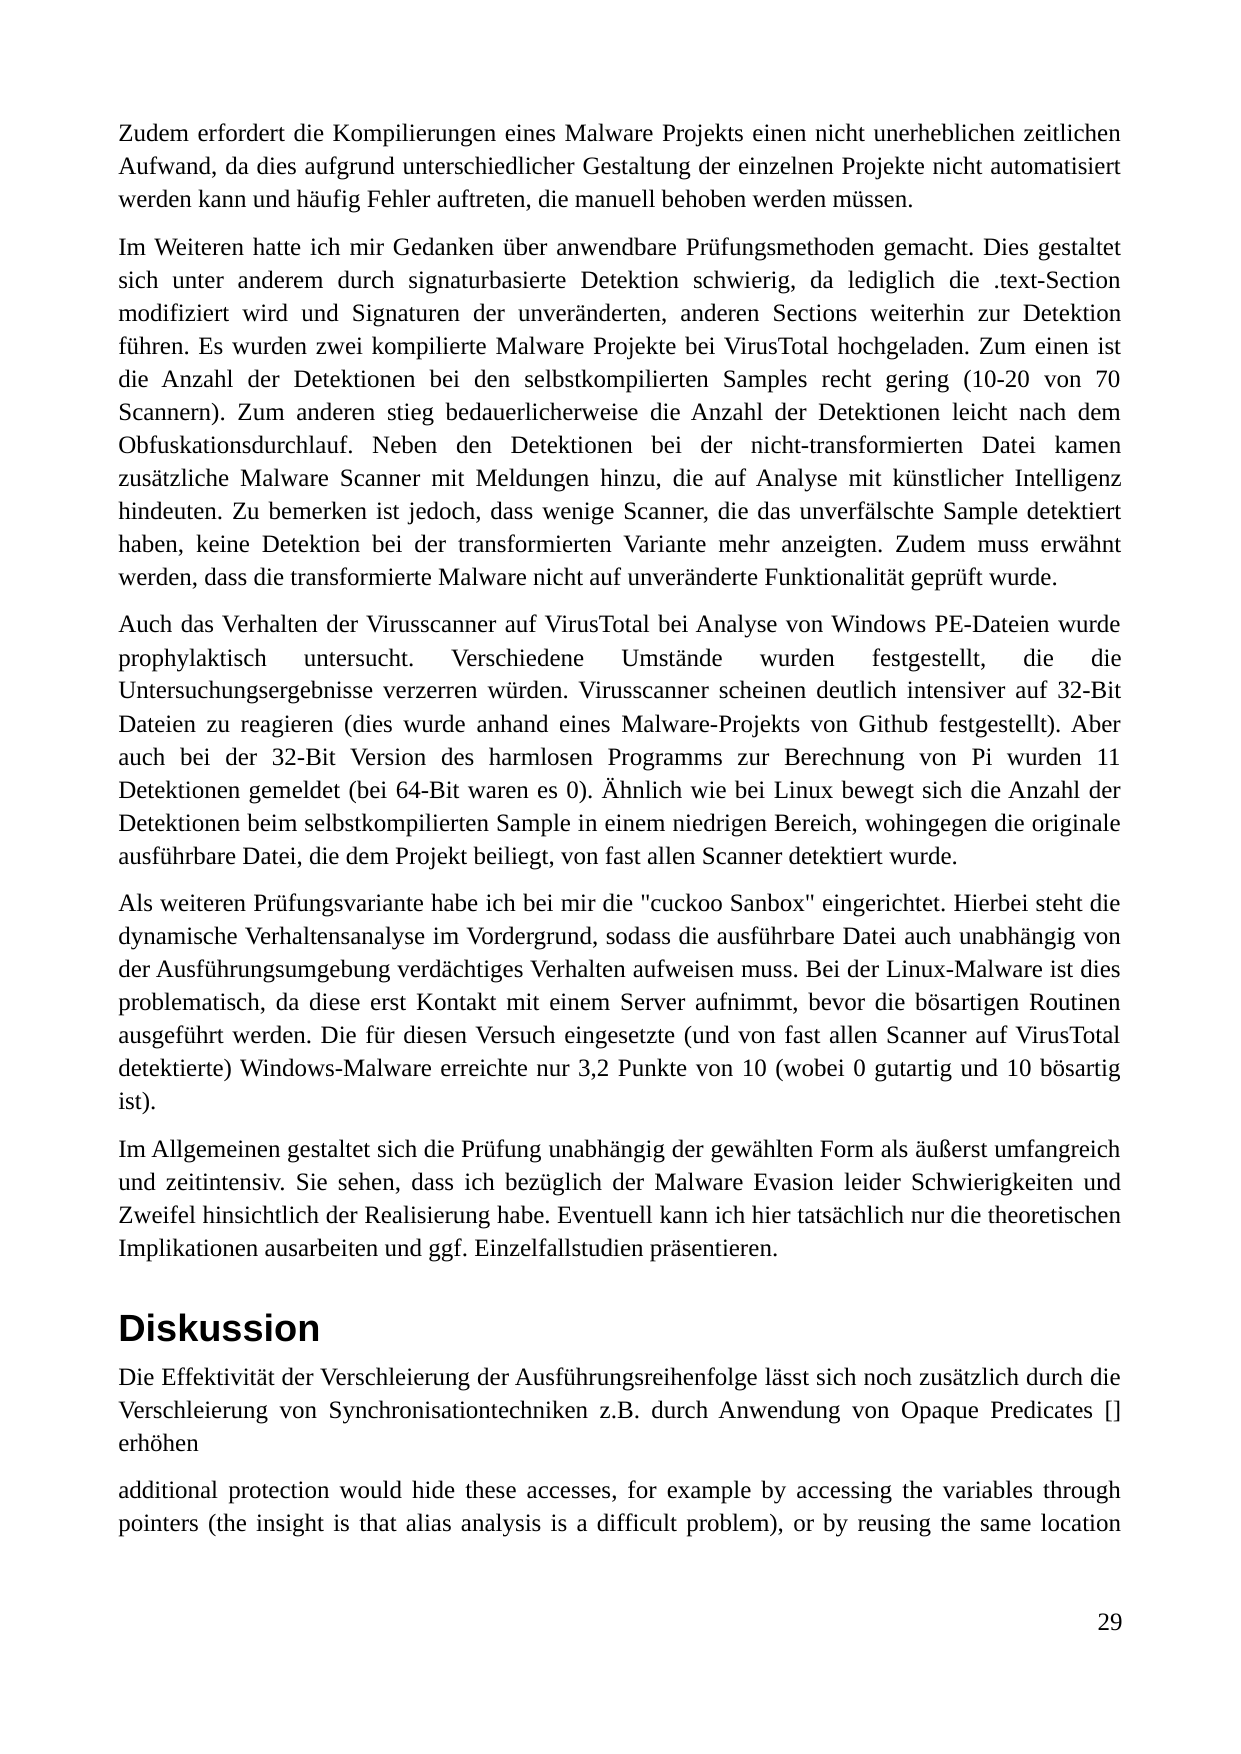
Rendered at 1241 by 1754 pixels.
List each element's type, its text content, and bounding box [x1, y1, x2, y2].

text additional protection would hide these accesses, for example by accessing the variables through pointers (the insight is that alias analysis is a difficult problem), or by reusing the same location [118, 1476, 1122, 1537]
text Als weiteren Prüfungsvariante habe ich bei mir die "cuckoo Sanbox" eingerichtet. Hierbei steht die dynamische Verhaltensanalyse im Vordergrund, sodass die ausführbare Datei auch unabhängig von der Ausführungsumgebung verdächtiges Verhalten aufweisen muss. Bei der Linux-Malware ist dies problematisch, da diese erst Kontakt mit einem Server aufnimmt, bevor die bösartigen Routinen ausgeführt werden. Die für diesen Versuch eingesetzte (und von fast allen Scanner auf VirusTotal detektierte) Windows-Malware erreichte nur 3,2 Punkte von 10 (wobei 0 gutartig und 10 bösartig ist). [118, 888, 1122, 1115]
text Im Weiteren hatte ich mir Gedanken über anwendbare Prüfungsmethoden gemacht. Dies gestaltet sich unter anderem durch signaturbasierte Detektion schwierig, da lediglich die .text-Section modifiziert wird und Signaturen der unveränderten, anderen Sections weiterhin zur Detektion führen. Es wurden zwei kompilierte Malware Projekte bei VirusTotal hochgeladen. Zum einen ist die Anzahl der Detektionen bei den selbstkompilierten Samples recht gering (10-20 von 70 Scannern). Zum anderen stieg bedauerlicherweise die Anzahl der Detektionen leicht nach dem Obfuskationsdurchlauf. Neben den Detektionen bei der nicht-transformierten Datei kamen zusätzliche Malware Scanner mit Meldungen hinzu, die auf Analyse mit künstlicher Intelligenz hindeuten. Zu bemerken ist jedoch, dass wenige Scanner, die das unverfälschte Sample detektiert haben, keine Detektion bei der transformierten Variante mehr anzeigten. Zudem muss erwähnt werden, dass die transformierte Malware nicht auf unveränderte Funktionalität geprüft wurde. [118, 232, 1122, 591]
text Im Allgemeinen gestaltet sich die Prüfung unabhängig der gewählten Form als äußerst umfangreich und zeitintensiv. Sie sehen, dass ich bezüglich der Malware Evasion leider Schwierigkeiten und Zweifel hinsichtlich der Realisierung habe. Eventuell kann ich hier tatsächlich nur die theoretischen Implikationen ausarbeiten und ggf. Einzelfallstudien präsentieren. [118, 1134, 1122, 1262]
text Auch das Verhalten der Virusscanner auf VirusTotal bei Analyse von Windows PE-Dateien wurde prophylaktisch untersucht. Verschiedene Umstände wurden festgestellt, die die Untersuchungsergebnisse verzerren würden. Virusscanner scheinen deutlich intensiver auf 32-Bit Dateien zu reagieren (dies wurde anhand eines Malware-Projekts von Github festgestellt). Aber auch bei der 32-Bit Version des harmlosen Programms zur Berechnung von Pi wurden 11 Detektionen gemeldet (bei 64-Bit waren es 0). Ähnlich wie bei Linux bewegt sich die Anzahl der Detektionen beim selbstkompilierten Sample in einem niedrigen Bereich, wohingegen die originale ausführbare Datei, die dem Projekt beiliegt, von fast allen Scanner detektiert wurde. [118, 609, 1122, 869]
subtitle Diskussion [118, 1306, 1122, 1349]
text Zudem erfordert die Kompilierungen eines Malware Projekts einen nicht unerheblichen zeitlichen Aufwand, da dies aufgrund unterschiedlicher Gestaltung der einzelnen Projekte nicht automatisiert werden kann und häufig Fehler auftreten, die manuell behoben werden müssen. [118, 118, 1122, 213]
text Die Effektivität der Verschleierung der Ausführungsreihenfolge lässt sich noch zusätzlich durch die Verschleierung von Synchronisationtechniken z.B. durch Anwendung von Opaque Predicates [] erhöhen [118, 1362, 1122, 1457]
